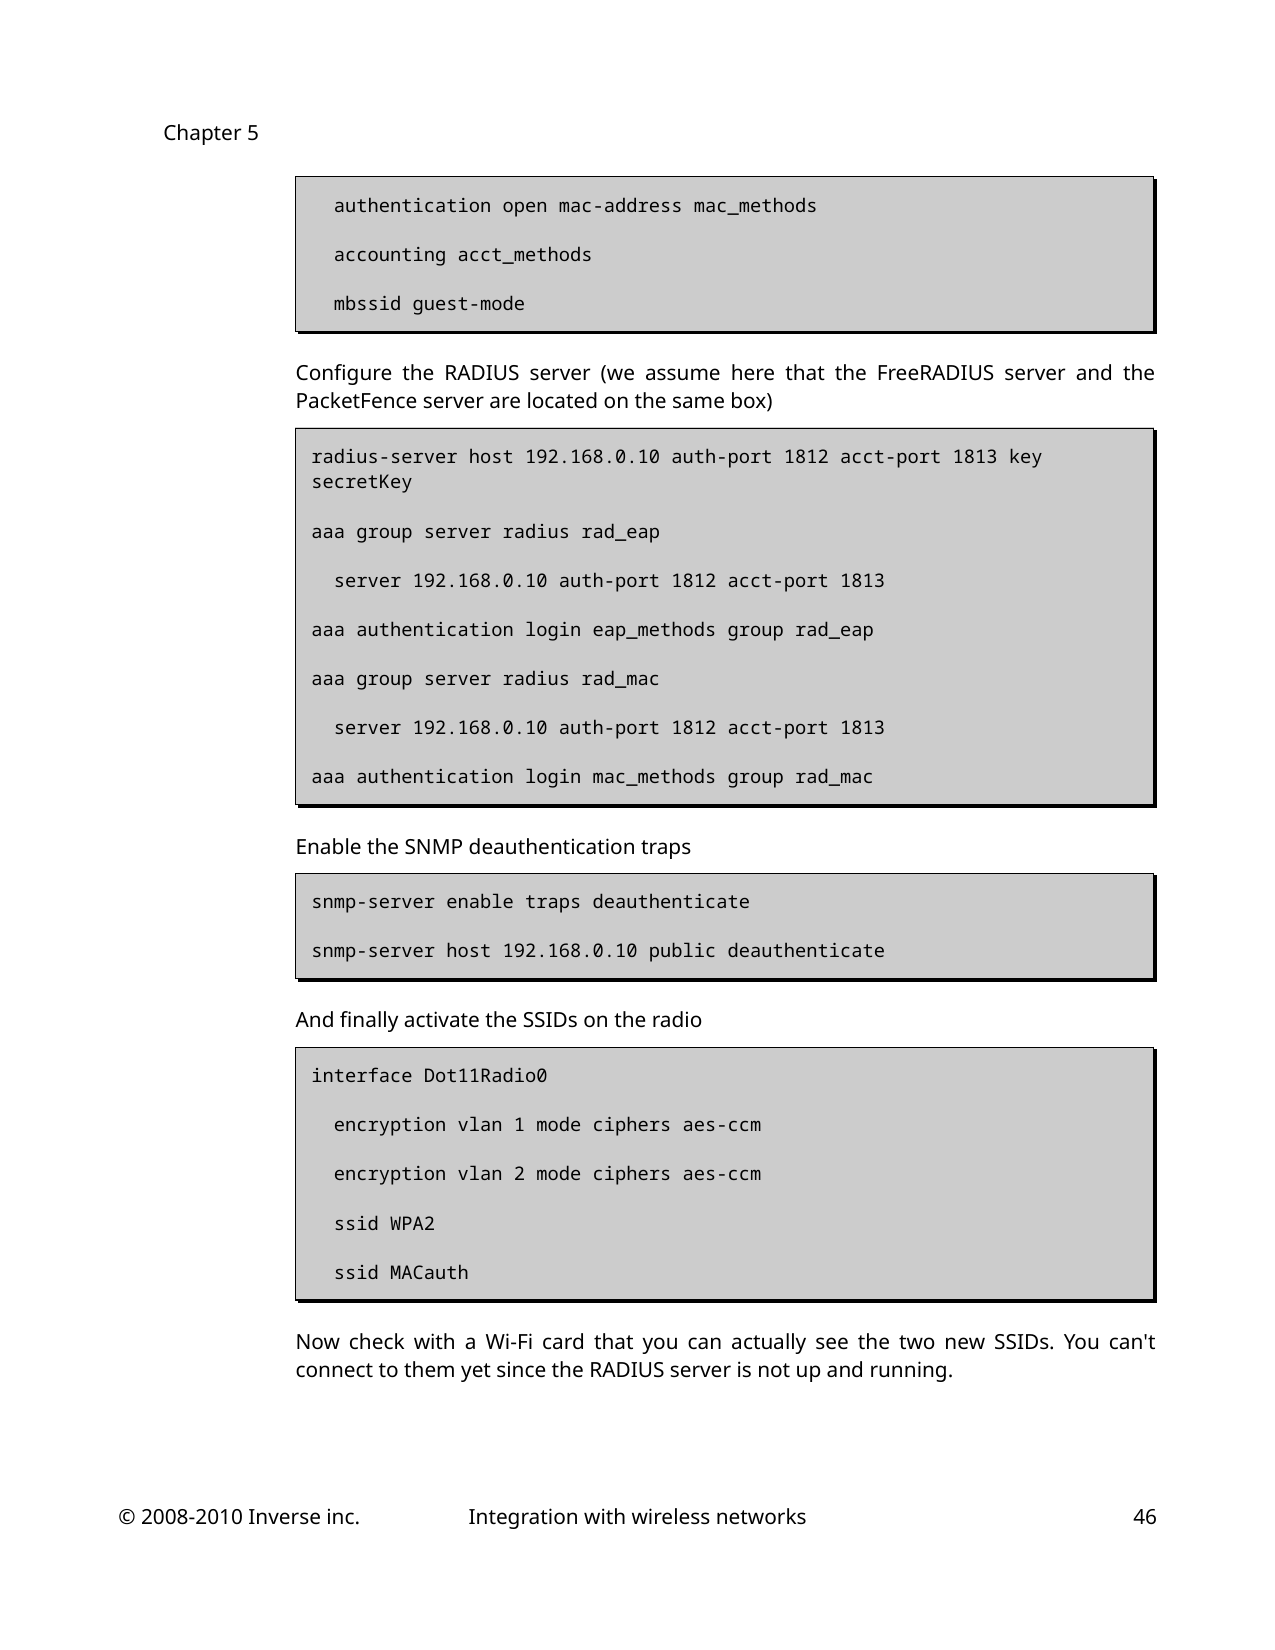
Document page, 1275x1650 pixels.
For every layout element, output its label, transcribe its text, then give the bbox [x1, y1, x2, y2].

text snmp-server host 192.168.0.10 public deauthenticate [296, 922, 1153, 978]
text snmp-server enable traps deauthenticate [296, 874, 1153, 914]
text interface Dot11Radio0 [296, 1048, 1153, 1088]
text Enable the SNMP deauthentication traps [295, 832, 1157, 860]
text aaa authentication login eap_methods group rad_eap [296, 601, 1153, 642]
text ssid WPA2 [296, 1194, 1153, 1235]
text encryption vlan 1 mode ciphers aes-ccm [296, 1096, 1153, 1137]
text authentication open mac-address mac_methods [296, 177, 1153, 217]
text server 192.168.0.10 auth-port 1812 acct-port 1813 [296, 551, 1153, 593]
text ssid MACauth [296, 1243, 1153, 1299]
text And finally activate the SSIDs on the radio [295, 1006, 1157, 1034]
text aaa group server radius rad_mac [296, 650, 1153, 691]
text radius-server host 192.168.0.10 auth-port 1812 acct-port 1813 key secretKey [296, 429, 1153, 494]
text aaa authentication login mac_methods group rad_mac [296, 748, 1153, 804]
text server 192.168.0.10 auth-port 1812 acct-port 1813 [296, 699, 1153, 740]
text Now check with a Wi-Fi card that you can actually see the two new SSIDs. You can't connect to them yet since the RADIUS server is not up and running. [295, 1327, 1157, 1384]
text mbssid guest-mode [296, 274, 1153, 331]
text encryption vlan 2 mode ciphers aes-ccm [296, 1145, 1153, 1186]
text aaa group server radius rad_eap [296, 502, 1153, 543]
text accounting acct_methods [296, 225, 1153, 267]
text Configure the RADIUS server (we assume here that the FreeRADIUS server and the PacketFence server are located on the same box) [295, 358, 1157, 415]
